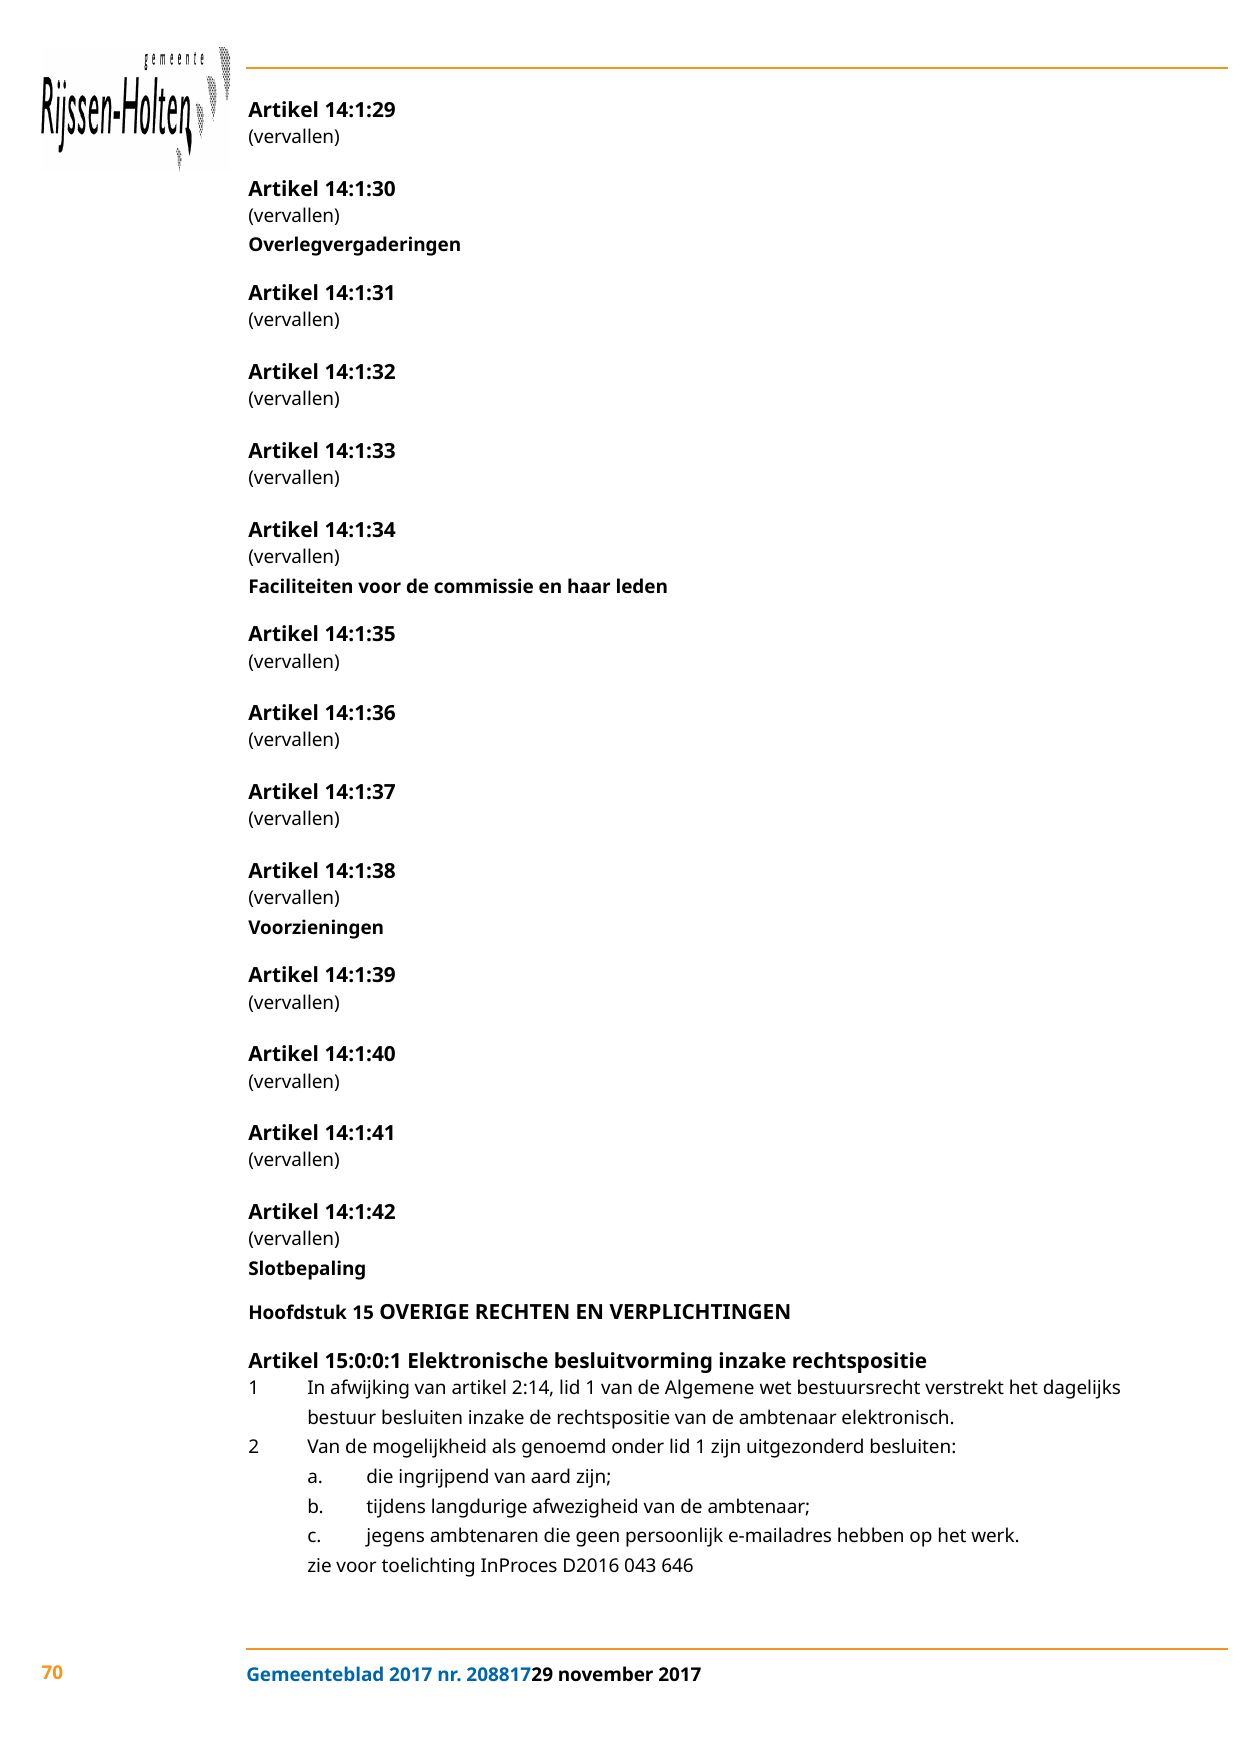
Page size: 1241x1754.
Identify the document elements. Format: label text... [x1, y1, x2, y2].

text (vervallen) [248, 123, 1152, 149]
text Artikel 14:1:34 [248, 515, 1152, 543]
text Artikel 14:1:30 [248, 174, 1152, 202]
text Hoofdstuk 15 OVERIGE RECHTEN EN VERPLICHTINGEN [248, 1297, 1152, 1325]
list jegens ambtenaren die geen persoonlijk e-mailadres hebben op het werk. [307, 1522, 1152, 1548]
list tijdens langdurige afwezigheid van de ambtenaar; [307, 1493, 1152, 1519]
text Artikel 14:1:33 [248, 436, 1152, 464]
text Artikel 14:1:39 [248, 961, 1152, 989]
text (vervallen) [248, 1226, 1152, 1251]
list Van de mogelijkheid als genoemd onder lid 1 zijn uitgezonderd besluiten: [248, 1434, 1152, 1459]
text Artikel 14:1:36 [248, 698, 1152, 727]
list die ingrijpend van aard zijn; [307, 1463, 1152, 1489]
text (vervallen) [248, 202, 1152, 228]
text Artikel 15:0:0:1 Elektronische besluitvorming inzake rechtspositie [248, 1346, 1152, 1374]
text (vervallen) [248, 543, 1152, 569]
text Overlegvergaderingen [248, 232, 1152, 257]
text Artikel 14:1:35 [248, 619, 1152, 648]
text Artikel 14:1:32 [248, 357, 1152, 386]
text Artikel 14:1:38 [248, 856, 1152, 884]
text (vervallen) [248, 648, 1152, 673]
text (vervallen) [248, 884, 1152, 910]
text (vervallen) [248, 1068, 1152, 1093]
text Artikel 14:1:29 [248, 95, 1152, 123]
text Slotbepaling [248, 1255, 1152, 1281]
text Artikel 14:1:41 [248, 1118, 1152, 1147]
text (vervallen) [248, 386, 1152, 411]
text (vervallen) [248, 989, 1152, 1015]
text Voorzieningen [248, 914, 1152, 940]
text (vervallen) [248, 307, 1152, 332]
text (vervallen) [248, 464, 1152, 490]
text Artikel 14:1:40 [248, 1039, 1152, 1068]
text Faciliteiten voor de commissie en haar leden [248, 573, 1152, 598]
list In afwijking van artikel 2:14, lid 1 van de Algemene wet bestuursrecht verstrekt het dagelijks bestuur besluiten inzake de rechtspositie van de ambtenaar elektronisch. [248, 1374, 1152, 1430]
list zie voor toelichting InProces D2016 043 646 [248, 1552, 1152, 1578]
text (vervallen) [248, 806, 1152, 831]
text Artikel 14:1:42 [248, 1197, 1152, 1226]
text (vervallen) [248, 1147, 1152, 1172]
picture [41, 47, 231, 172]
text Artikel 14:1:37 [248, 777, 1152, 806]
text Artikel 14:1:31 [248, 278, 1152, 307]
text (vervallen) [248, 727, 1152, 752]
